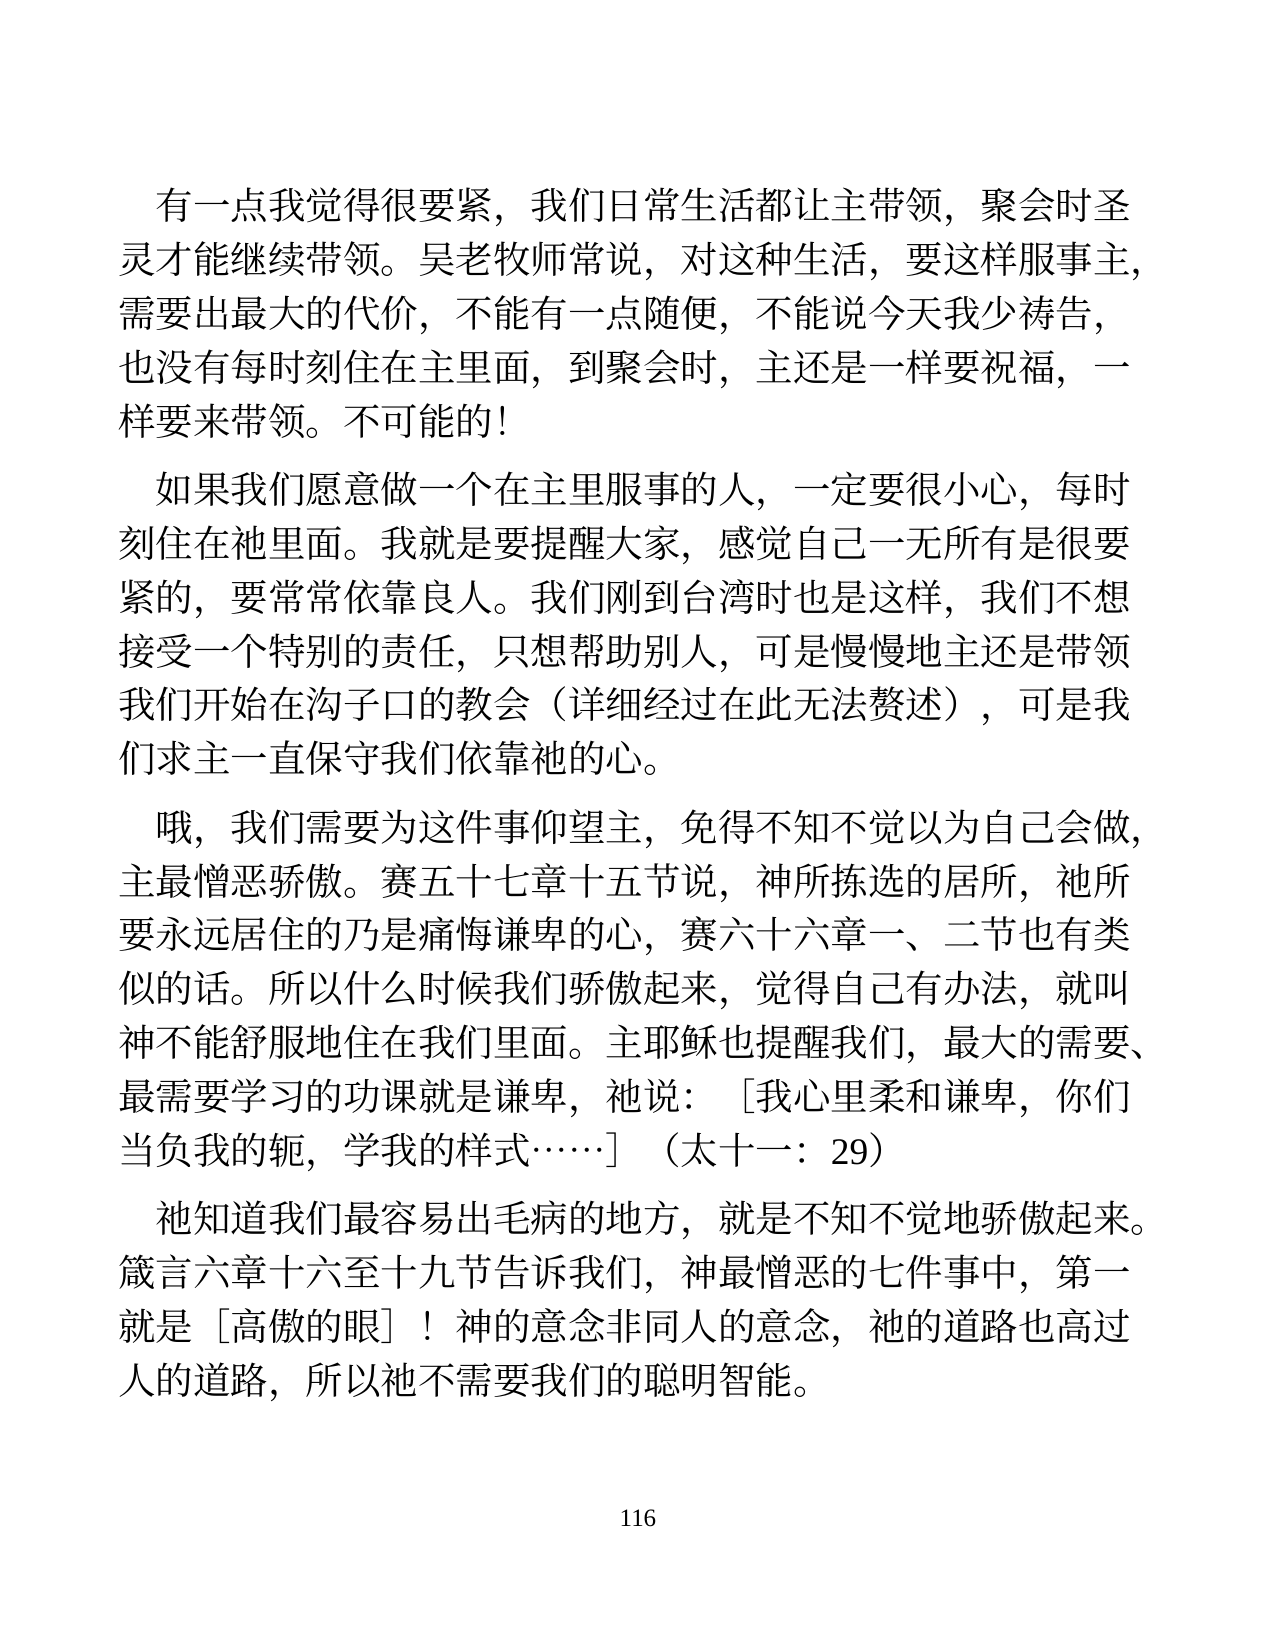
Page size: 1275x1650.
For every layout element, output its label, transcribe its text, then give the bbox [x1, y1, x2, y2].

text 祂知道我们最容易出毛病的地方，就是不知不觉地骄傲起来。箴言六章十六至十九节告诉我们，神最憎恶的七件事中，第一就是［高傲的眼］！神的意念非同人的意念，祂的道路也高过人的道路，所以祂不需要我们的聪明智能。 [118, 1189, 1157, 1405]
text 有一点我觉得很要紧，我们日常生活都让主带领，聚会时圣灵才能继续带领。吴老牧师常说，对这种生活，要这样服事主，需要出最大的代价，不能有一点随便，不能说今天我少祷告，也没有每时刻住在主里面，到聚会时，主还是一样要祝福，一样要来带领。不可能的！ [118, 176, 1157, 446]
text 如果我们愿意做一个在主里服事的人，一定要很小心，每时刻住在祂里面。我就是要提醒大家，感觉自己一无所有是很要紧的，要常常依靠良人。我们刚到台湾时也是这样，我们不想接受一个特别的责任，只想帮助别人，可是慢慢地主还是带领我们开始在沟子口的教会（详细经过在此无法赘述），可是我们求主一直保守我们依靠祂的心。 [118, 460, 1157, 783]
text 哦，我们需要为这件事仰望主，免得不知不觉以为自己会做，主最憎恶骄傲。赛五十七章十五节说，神所拣选的居所，祂所要永远居住的乃是痛悔谦卑的心，赛六十六章一、二节也有类似的话。所以什么时候我们骄傲起来，觉得自己有办法，就叫神不能舒服地住在我们里面。主耶稣也提醒我们，最大的需要、最需要学习的功课就是谦卑，祂说：［我心里柔和谦卑，你们当负我的轭，学我的样式……］（太十一：29） [118, 798, 1157, 1175]
